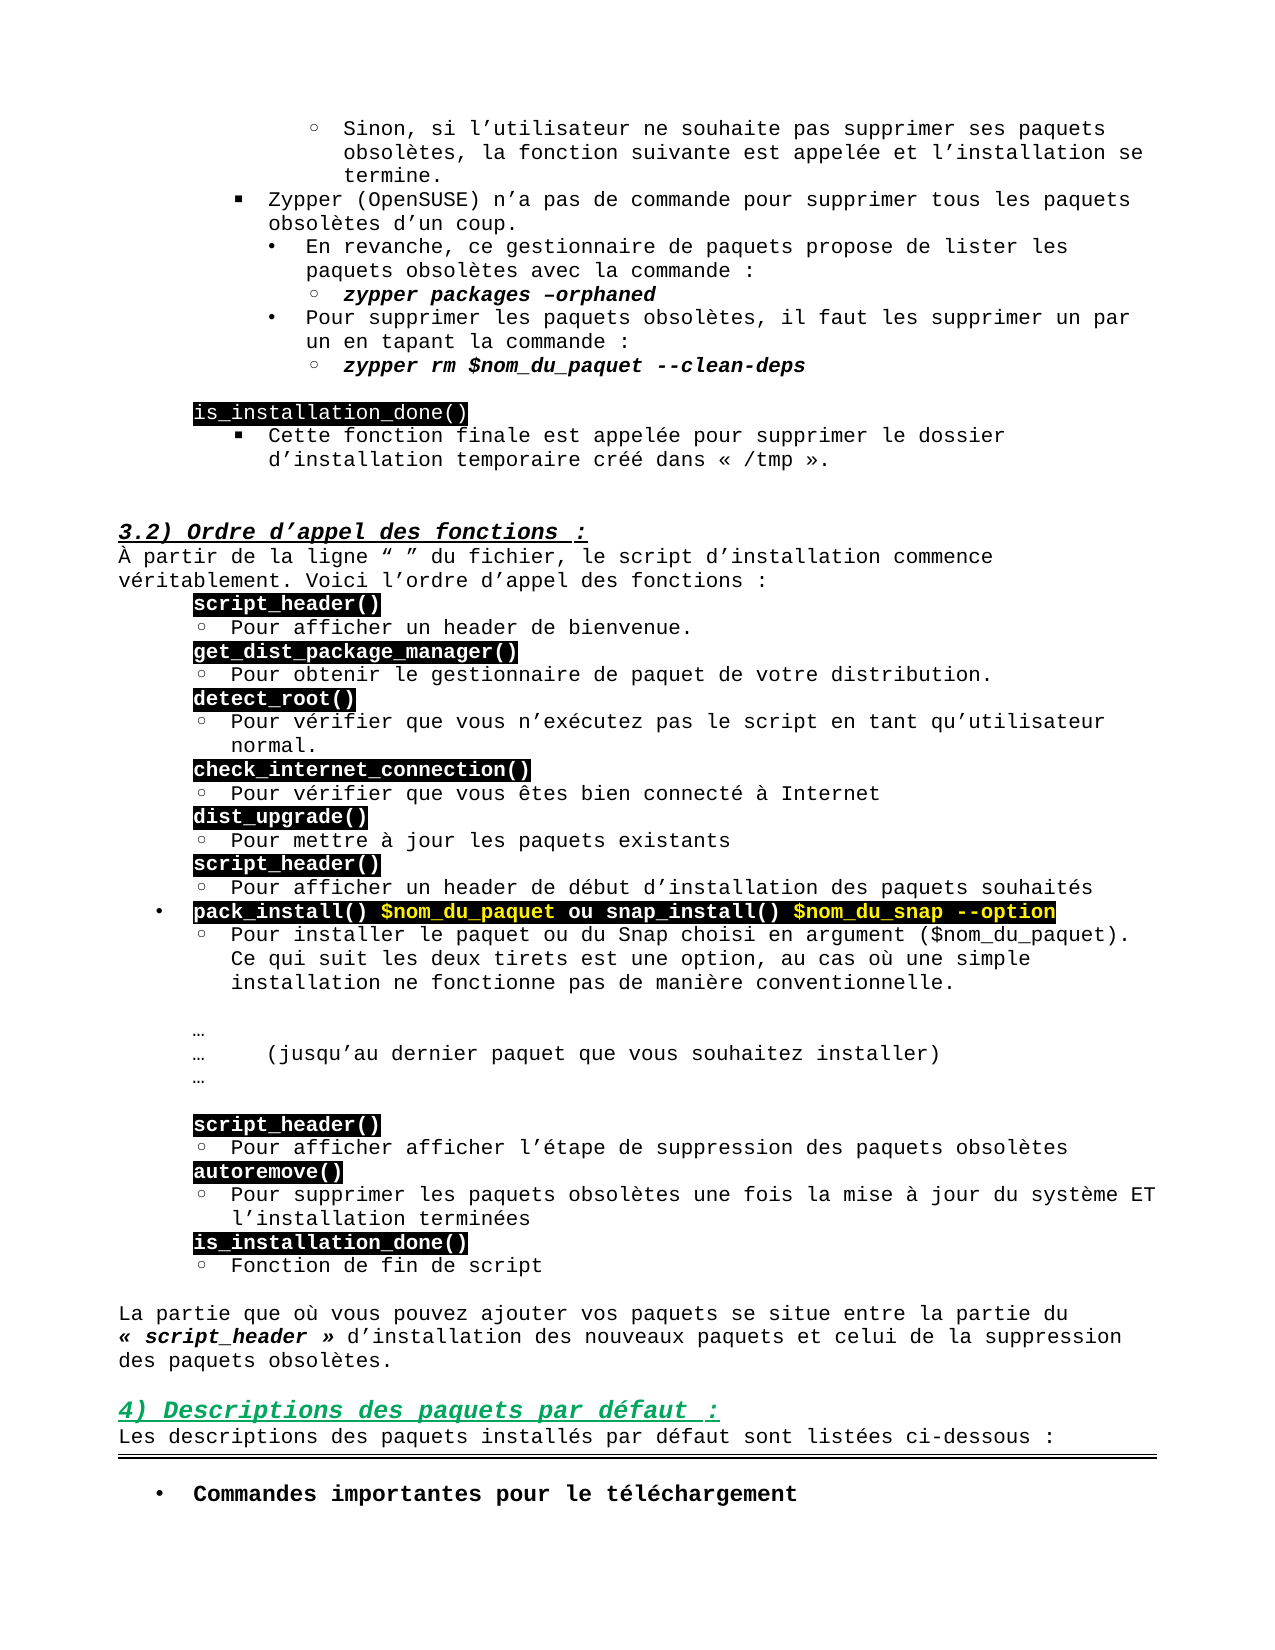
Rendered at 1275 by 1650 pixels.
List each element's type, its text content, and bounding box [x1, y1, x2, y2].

list Pour afficher un header de début d’installation des paquets souhaités [193, 877, 1157, 901]
text À partir de la ligne “ ” du fichier, le script d’installation commence véritablement. Voici l’ordre d’appel des fonctions : [118, 546, 1157, 593]
list Cette fonction finale est appelée pour supprimer le dossier d’installation temporaire créé dans « /tmp ». [231, 426, 1157, 473]
list Pour vérifier que vous n’exécutez pas le script en tant qu’utilisateur normal. [193, 712, 1157, 759]
list script_header() [156, 593, 1157, 617]
list En revanche, ce gestionnaire de paquets propose de lister les paquets obsolètes avec la commande : [268, 236, 1157, 284]
list is_installation_done() [156, 1232, 1157, 1255]
list Fonction de fin de script [193, 1255, 1157, 1279]
list is_installation_done() [156, 402, 1157, 426]
list pack_install() $nom_du_paquet ou snap_install() $nom_du_snap --option [156, 901, 1157, 924]
list autoremove() [156, 1161, 1157, 1184]
list zypper packages –orphaned [306, 284, 1157, 307]
list script_header() [156, 853, 1157, 877]
list get_dist_package_manager() [156, 641, 1157, 664]
list Pour installer le paquet ou du Snap choisi en argument ($nom_du_paquet). Ce qui suit les deux tirets est une option, au cas où une simple installation ne fonctionne pas de manière conventionnelle. [193, 924, 1157, 995]
text La partie que où vous pouvez ajouter vos paquets se situe entre la partie du « script_header » d’installation des nouveaux paquets et celui de la suppression des paquets obsolètes. [118, 1303, 1157, 1374]
text … [118, 1066, 1157, 1090]
list Pour mettre à jour les paquets existants [193, 830, 1157, 853]
list Zypper (OpenSUSE) n’a pas de commande pour supprimer tous les paquets obsolètes d’un coup. [231, 189, 1157, 236]
list Sinon, si l’utilisateur ne souhaite pas supprimer ses paquets obsolètes, la fonction suivante est appelée et l’installation se termine. [306, 118, 1157, 189]
list Pour supprimer les paquets obsolètes une fois la mise à jour du système ET l’installation terminées [193, 1184, 1157, 1232]
list Commandes importantes pour le téléchargement [156, 1483, 1157, 1508]
list Pour afficher un header de bienvenue. [193, 617, 1157, 641]
text … (jusqu’au dernier paquet que vous souhaitez installer) [118, 1043, 1157, 1066]
text Les descriptions des paquets installés par défaut sont listées ci-dessous : [118, 1426, 1157, 1454]
text 4) Descriptions des paquets par défaut : [118, 1397, 1157, 1426]
list Pour supprimer les paquets obsolètes, il faut les supprimer un par un en tapant la commande : [268, 307, 1157, 354]
list Pour obtenir le gestionnaire de paquet de votre distribution. [193, 664, 1157, 688]
list Pour vérifier que vous êtes bien connecté à Internet [193, 782, 1157, 806]
text 3.2) Ordre d’appel des fonctions : [118, 520, 1157, 546]
list detect_root() [156, 688, 1157, 712]
list zypper rm $nom_du_paquet --clean-deps [306, 354, 1157, 378]
list Pour afficher afficher l’étape de suppression des paquets obsolètes [193, 1137, 1157, 1161]
text … [118, 1019, 1157, 1043]
list script_header() [156, 1113, 1157, 1137]
list check_internet_connection() [156, 759, 1157, 782]
list dist_upgrade() [156, 806, 1157, 830]
